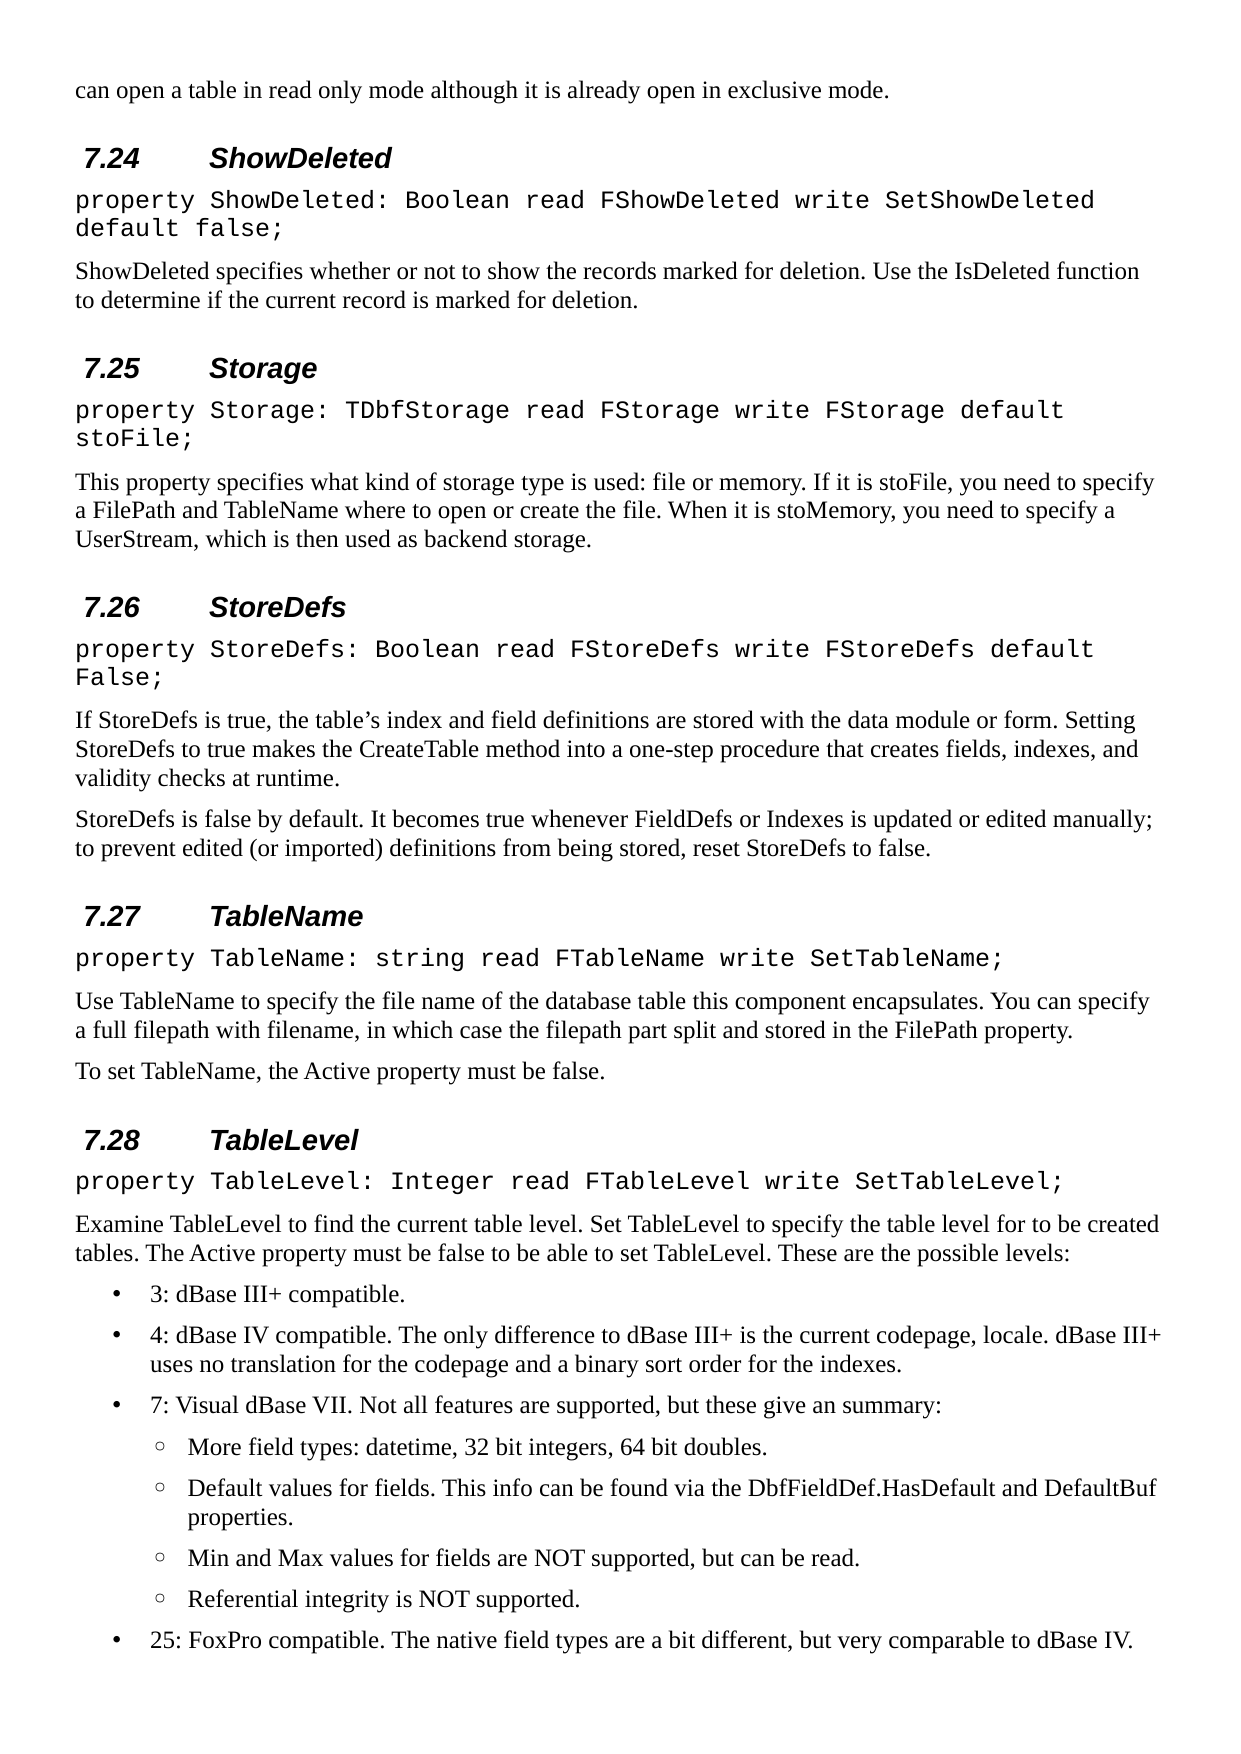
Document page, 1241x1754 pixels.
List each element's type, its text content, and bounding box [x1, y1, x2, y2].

text This property specifies what kind of storage type is used: file or memory. If it is stoFile, you need to specify a FilePath and TableName where to open or create the file. When it is stoMemory, you need to specify a UserStream, which is then used as backend storage. [75, 467, 1165, 553]
list More field types: datetime, 32 bit integers, 64 bit doubles. [150, 1432, 1165, 1461]
text property StoreDefs: Boolean read FStoreDefs write FStoreDefs default False; [75, 636, 1165, 693]
list Default values for fields. This info can be found via the DbfFieldDef.HasDefault and DefaultBuf properties. [150, 1473, 1165, 1531]
text can open a table in read only mode although it is already open in exclusive mode. [75, 75, 1165, 104]
text To set TableName, the Active property must be false. [75, 1056, 1165, 1085]
list 3: dBase III+ compatible. [112, 1279, 1165, 1308]
subtitle StoreDefs [75, 590, 1165, 624]
text Use TableName to specify the file name of the database table this component encapsulates. You can specify a full filepath with filename, in which case the filepath part split and stored in the FilePath property. [75, 986, 1165, 1044]
subtitle Storage [75, 351, 1165, 385]
text property TableName: string read FTableName write SetTableName; [75, 945, 1165, 974]
list 25: FoxPro compatible. The native field types are a bit different, but very comparable to dBase IV. [112, 1626, 1165, 1654]
list 4: dBase IV compatible. The only difference to dBase III+ is the current codepage, locale. dBase III+ uses no translation for the codepage and a binary sort order for the indexes. [112, 1321, 1165, 1378]
text property TableLevel: Integer read FTableLevel write SetTableLevel; [75, 1168, 1165, 1197]
subtitle ShowDeleted [75, 141, 1165, 175]
text ShowDeleted specifies whether or not to show the records marked for deletion. Use the IsDeleted function to determine if the current record is marked for deletion. [75, 256, 1165, 314]
text StoreDefs is false by default. It becomes true whenever FieldDefs or Indexes is updated or edited manually; to prevent edited (or imported) definitions from being stored, reset StoreDefs to false. [75, 804, 1165, 862]
text property Storage: TDbfStorage read FStorage write FStorage default stoFile; [75, 397, 1165, 454]
text Examine TableLevel to find the current table level. Set TableLevel to specify the table level for to be created tables. The Active property must be false to be able to set TableLevel. These are the possible levels: [75, 1209, 1165, 1267]
list Referential integrity is NOT supported. [150, 1584, 1165, 1613]
list 7: Visual dBase VII. Not all features are supported, but these give an summary: [112, 1391, 1165, 1419]
subtitle TableLevel [75, 1122, 1165, 1156]
subtitle TableName [75, 899, 1165, 933]
text property ShowDeleted: Boolean read FShowDeleted write SetShowDeleted default false; [75, 187, 1165, 244]
list Min and Max values for fields are NOT supported, but can be read. [150, 1543, 1165, 1572]
text If StoreDefs is true, the table’s index and field definitions are stored with the data module or form. Setting StoreDefs to true makes the CreateTable method into a one-step procedure that creates fields, indexes, and validity checks at runtime. [75, 706, 1165, 792]
